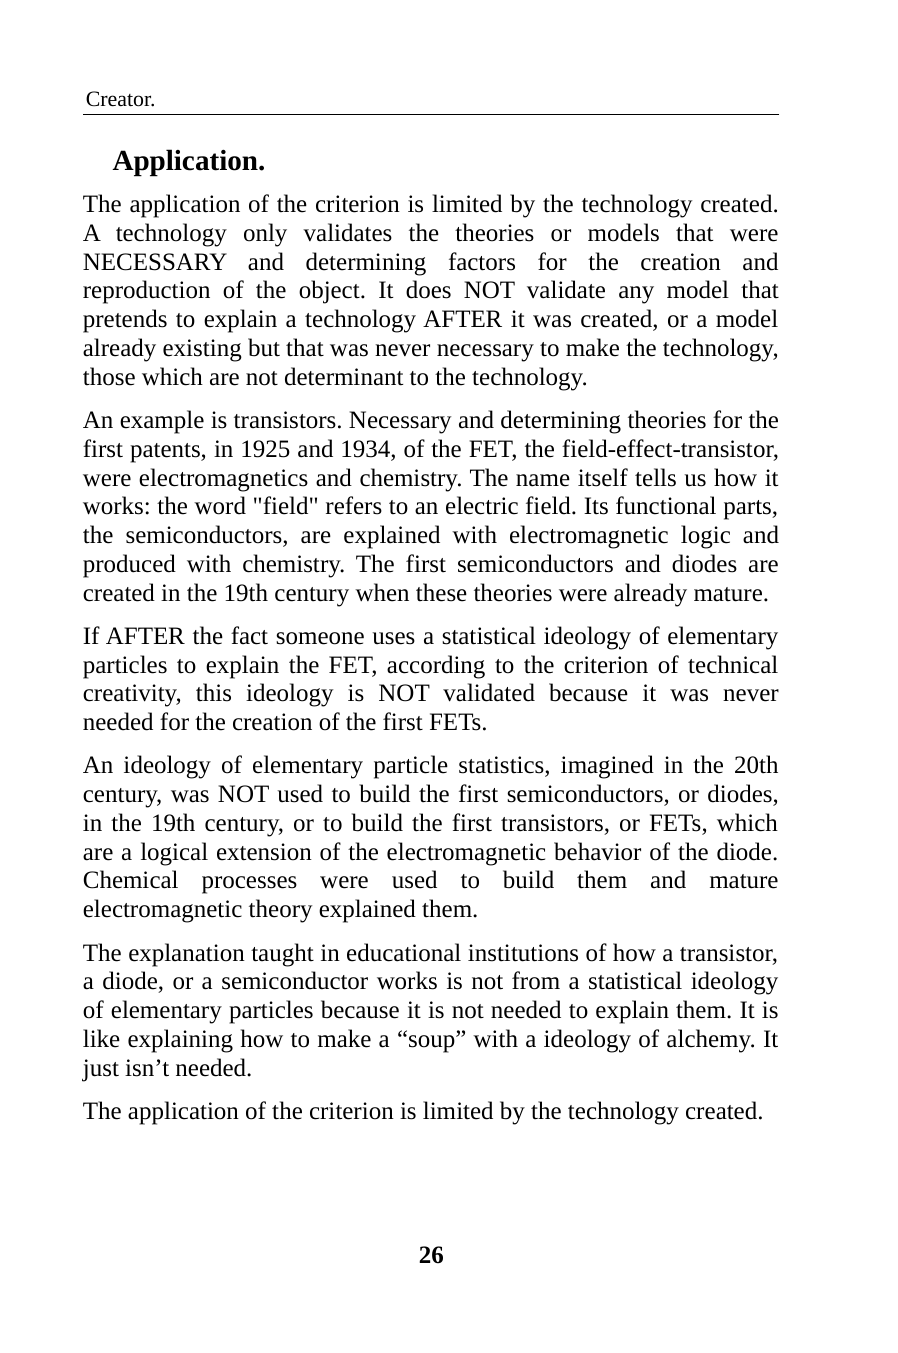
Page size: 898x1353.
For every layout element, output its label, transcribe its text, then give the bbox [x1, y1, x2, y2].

text An example is transistors. Necessary and determining theories for the first patents, in 1925 and 1934, of the FET, the field-effect-transistor, were electromagnetics and chemistry. The name itself tells us how it works: the word "field" refers to an electric field. Its functional parts, the semiconductors, are explained with electromagnetic logic and produced with chemistry. The first semiconductors and diodes are created in the 19th century when these theories were already mature. [83, 405, 779, 606]
text The application of the criterion is limited by the technology created. A technology only validates the theories or models that were NECESSARY and determining factors for the creation and reproduction of the object. It does NOT validate any model that pretends to explain a technology AFTER it was created, or a model already existing but that was never necessary to make the technology, those which are not determinant to the technology. [83, 189, 779, 391]
text The explanation taught in educational institutions of how a transistor, a diode, or a semiconductor works is not from a statistical ideology of elementary particles because it is not needed to explain them. It is like explaining how to make a “soup” with a ideology of alchemy. It just isn’t needed. [83, 938, 779, 1081]
text If AFTER the fact someone uses a statistical ideology of elementary particles to explain the FET, according to the criterion of technical creativity, this ideology is NOT validated because it was never needed for the creation of the first FETs. [83, 621, 779, 736]
subtitle Application. [112, 143, 779, 177]
text An ideology of elementary particle statistics, imagined in the 20th century, was NOT used to build the first semiconductors, or diodes, in the 19th century, or to build the first transistors, or FETs, which are a logical extension of the electromagnetic behavior of the diode. Chemical processes were used to build them and mature electromagnetic theory explained them. [83, 751, 779, 923]
text The application of the criterion is limited by the technology created. [83, 1096, 779, 1125]
